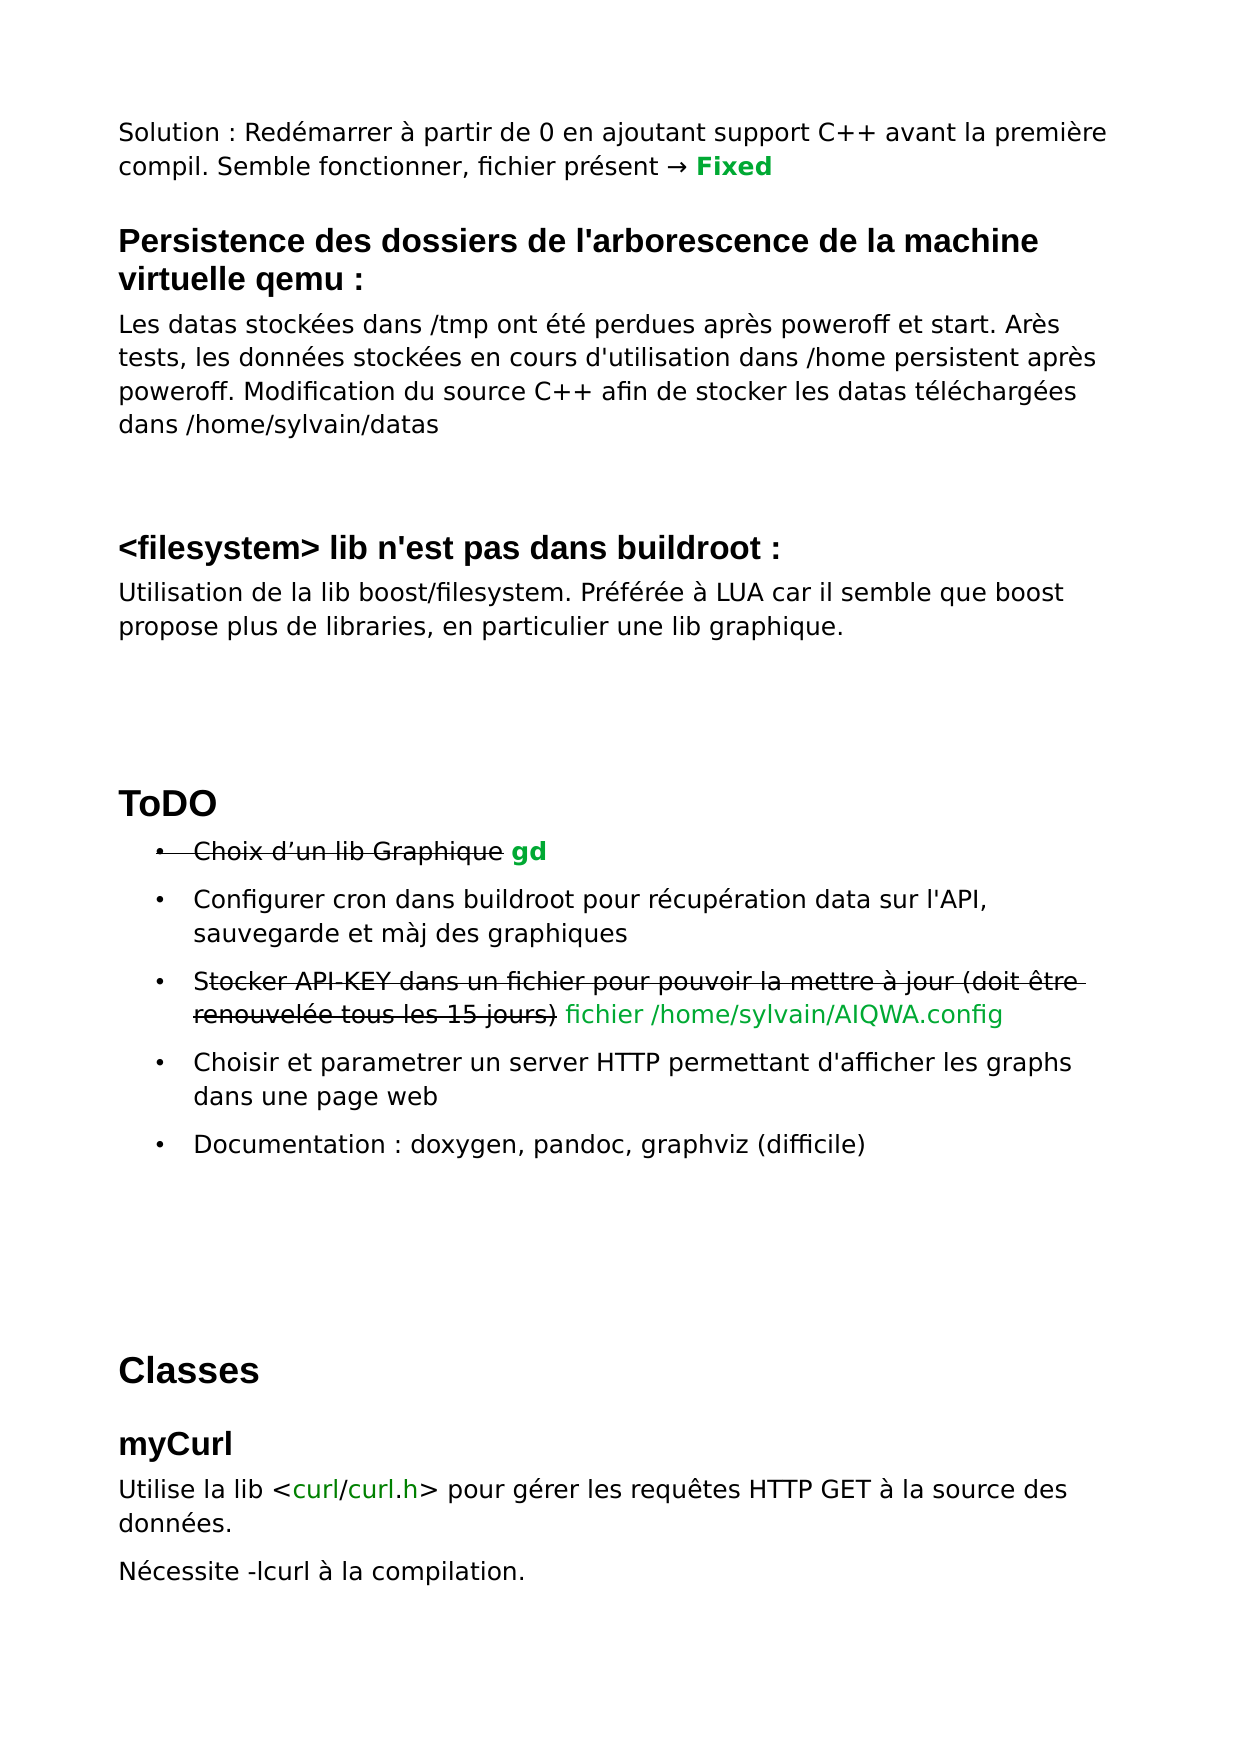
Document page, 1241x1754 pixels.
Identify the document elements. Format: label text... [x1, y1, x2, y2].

text Les datas stockées dans /tmp ont été perdues après poweroff et start. Arès tests, les données stockées en cours d'utilisation dans /home persistent après poweroff. Modification du source C++ afin de stocker les datas téléchargées dans /home/sylvain/datas [118, 310, 1122, 440]
subtitle Classes [118, 1348, 1122, 1391]
subtitle myCurl [118, 1424, 1122, 1463]
text Nécessite -lcurl à la compilation. [118, 1557, 1122, 1586]
subtitle Persistence des dossiers de l'arborescence de la machine virtuelle qemu : [118, 221, 1122, 297]
text Utilise la lib <curl/curl.h> pour gérer les requêtes HTTP GET à la source des données. [118, 1475, 1122, 1538]
text Solution : Redémarrer à partir de 0 en ajoutant support C++ avant la première compil. Semble fonctionner, fichier présent → Fixed [118, 118, 1122, 181]
list Stocker API-KEY dans un fichier pour pouvoir la mettre à jour (doit être renouvelée tous les 15 jours) fichier /home/sylvain/AIQWA.config [156, 967, 1122, 1030]
subtitle <filesystem> lib n'est pas dans buildroot : [118, 528, 1122, 566]
list Documentation : doxygen, pandoc, graphviz (difficile) [156, 1130, 1122, 1159]
list Choix d’un lib Graphique gd [156, 837, 1122, 866]
text Utilisation de la lib boost/filesystem. Préférée à LUA car il semble que boost propose plus de libraries, en particulier une lib graphique. [118, 579, 1122, 641]
subtitle ToDO [118, 782, 1122, 825]
list Choisir et parametrer un server HTTP permettant d'afficher les graphs dans une page web [156, 1049, 1122, 1111]
list Configurer cron dans buildroot pour récupération data sur l'API, sauvegarde et màj des graphiques [156, 885, 1122, 948]
